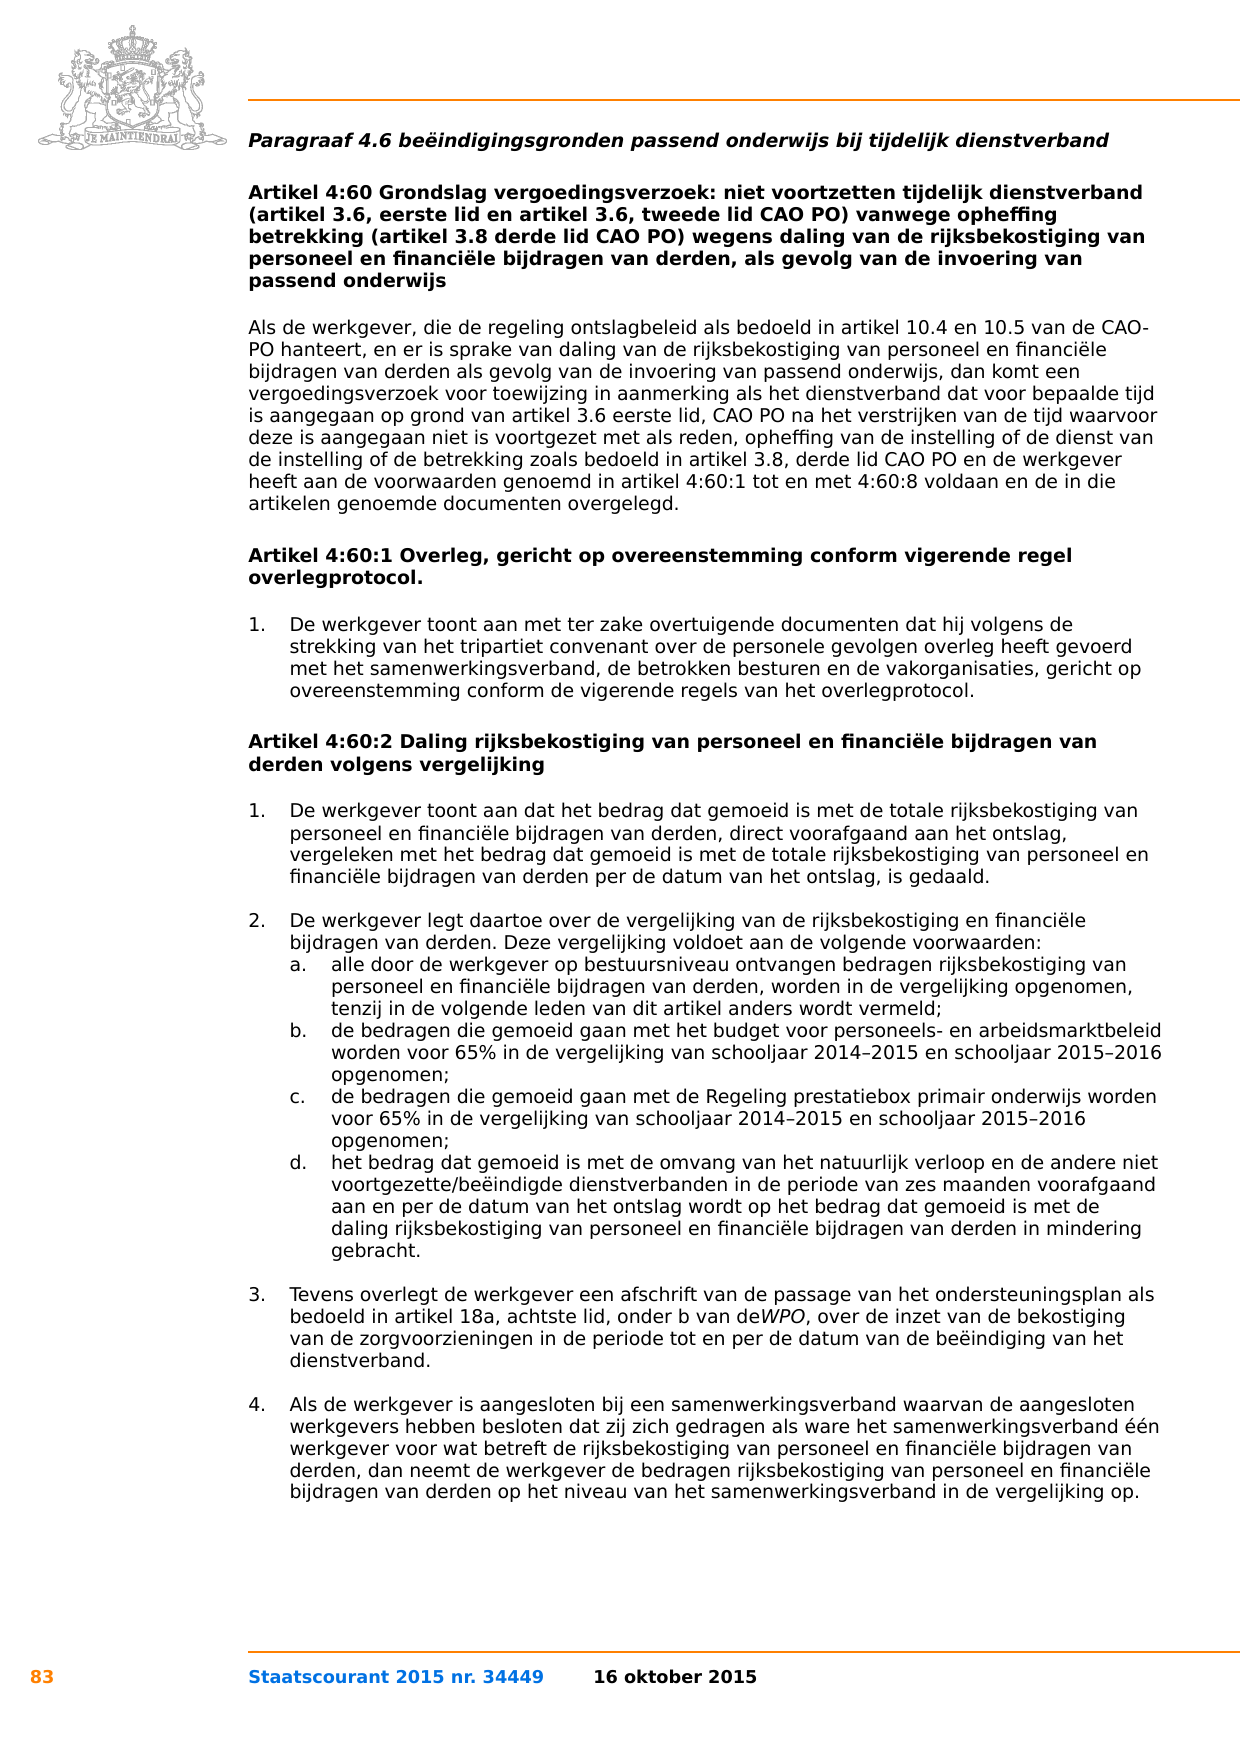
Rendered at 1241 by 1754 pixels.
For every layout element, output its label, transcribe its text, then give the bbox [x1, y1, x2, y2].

text 1. De werkgever toont aan met ter zake overtuigende documenten dat hij volgens de strekking van het tripartiet convenant over de personele gevolgen overleg heeft gevoerd met het samenwerkingsverband, de betrokken besturen en de vakorganisaties, gericht op overeenstemming conform de vigerende regels van het overlegprotocol. [248, 613, 1163, 701]
text b. de bedragen die gemoeid gaan met het budget voor personeels- en arbeidsmarktbeleid worden voor 65% in de vergelijking van schooljaar 2014–2015 en schooljaar 2015–2016 opgenomen; [289, 1020, 1163, 1086]
text 1. De werkgever toont aan dat het bedrag dat gemoeid is met de totale rijksbekostiging van personeel en financiële bijdragen van derden, direct voorafgaand aan het ontslag, vergeleken met het bedrag dat gemoeid is met de totale rijksbekostiging van personeel en financiële bijdragen van derden per de datum van het ontslag, is gedaald. [248, 800, 1163, 888]
text a. alle door de werkgever op bestuursniveau ontvangen bedragen rijksbekostiging van personeel en financiële bijdragen van derden, worden in de vergelijking opgenomen, tenzij in de volgende leden van dit artikel anders wordt vermeld; [289, 954, 1163, 1020]
text Als de werkgever, die de regeling ontslagbeleid als bedoeld in artikel 10.4 en 10.5 van de CAO-PO hanteert, en er is sprake van daling van de rijksbekostiging van personeel en financiële bijdragen van derden als gevolg van de invoering van passend onderwijs, dan komt een vergoedingsverzoek voor toewijzing in aanmerking als het dienstverband dat voor bepaalde tijd is aangegaan op grond van artikel 3.6 eerste lid, CAO PO na het verstrijken van de tijd waarvoor deze is aangegaan niet is voortgezet met als reden, opheffing van de instelling of de dienst van de instelling of de betrekking zoals bedoeld in artikel 3.8, derde lid CAO PO en de werkgever heeft aan de voorwaarden genoemd in artikel 4:60:1 tot en met 4:60:8 voldaan en de in die artikelen genoemde documenten overgelegd. [248, 317, 1163, 514]
subtitle Artikel 4:60:1 Overleg, gericht op overeenstemming conform vigerende regel overlegprotocol. [248, 544, 1163, 588]
subtitle Artikel 4:60 Grondslag vergoedingsverzoek: niet voortzetten tijdelijk dienstverband (artikel 3.6, eerste lid en artikel 3.6, tweede lid CAO PO) vanwege opheffing betrekking (artikel 3.8 derde lid CAO PO) wegens daling van de rijksbekostiging van personeel en financiële bijdragen van derden, als gevolg van de invoering van passend onderwijs [248, 182, 1163, 292]
picture [38, 25, 227, 150]
text 2. De werkgever legt daartoe over de vergelijking van de rijksbekostiging en financiële bijdragen van derden. Deze vergelijking voldoet aan de volgende voorwaarden: [248, 910, 1163, 954]
text c. de bedragen die gemoeid gaan met de Regeling prestatiebox primair onderwijs worden voor 65% in de vergelijking van schooljaar 2014–2015 en schooljaar 2015–2016 opgenomen; [289, 1086, 1163, 1152]
text d. het bedrag dat gemoeid is met de omvang van het natuurlijk verloop en de andere niet voortgezette/beëindigde dienstverbanden in de periode van zes maanden voorafgaand aan en per de datum van het ontslag wordt op het bedrag dat gemoeid is met de daling rijksbekostiging van personeel en financiële bijdragen van derden in mindering gebracht. [289, 1152, 1163, 1262]
subtitle Artikel 4:60:2 Daling rijksbekostiging van personeel en financiële bijdragen van derden volgens vergelijking [248, 731, 1163, 775]
text 3. Tevens overlegt de werkgever een afschrift van de passage van het ondersteuningsplan als bedoeld in artikel 18a, achtste lid, onder b van deWPO, over de inzet van de bekostiging van de zorgvoorzieningen in de periode tot en per de datum van de beëindiging van het dienstverband. [248, 1284, 1163, 1372]
subtitle Paragraaf 4.6 beëindigingsgronden passend onderwijs bij tijdelijk dienstverband [248, 130, 1163, 152]
text 4. Als de werkgever is aangesloten bij een samenwerkingsverband waarvan de aangesloten werkgevers hebben besloten dat zij zich gedragen als ware het samenwerkingsverband één werkgever voor wat betreft de rijksbekostiging van personeel en financiële bijdragen van derden, dan neemt de werkgever de bedragen rijksbekostiging van personeel en financiële bijdragen van derden op het niveau van het samenwerkingsverband in de vergelijking op. [248, 1393, 1163, 1503]
